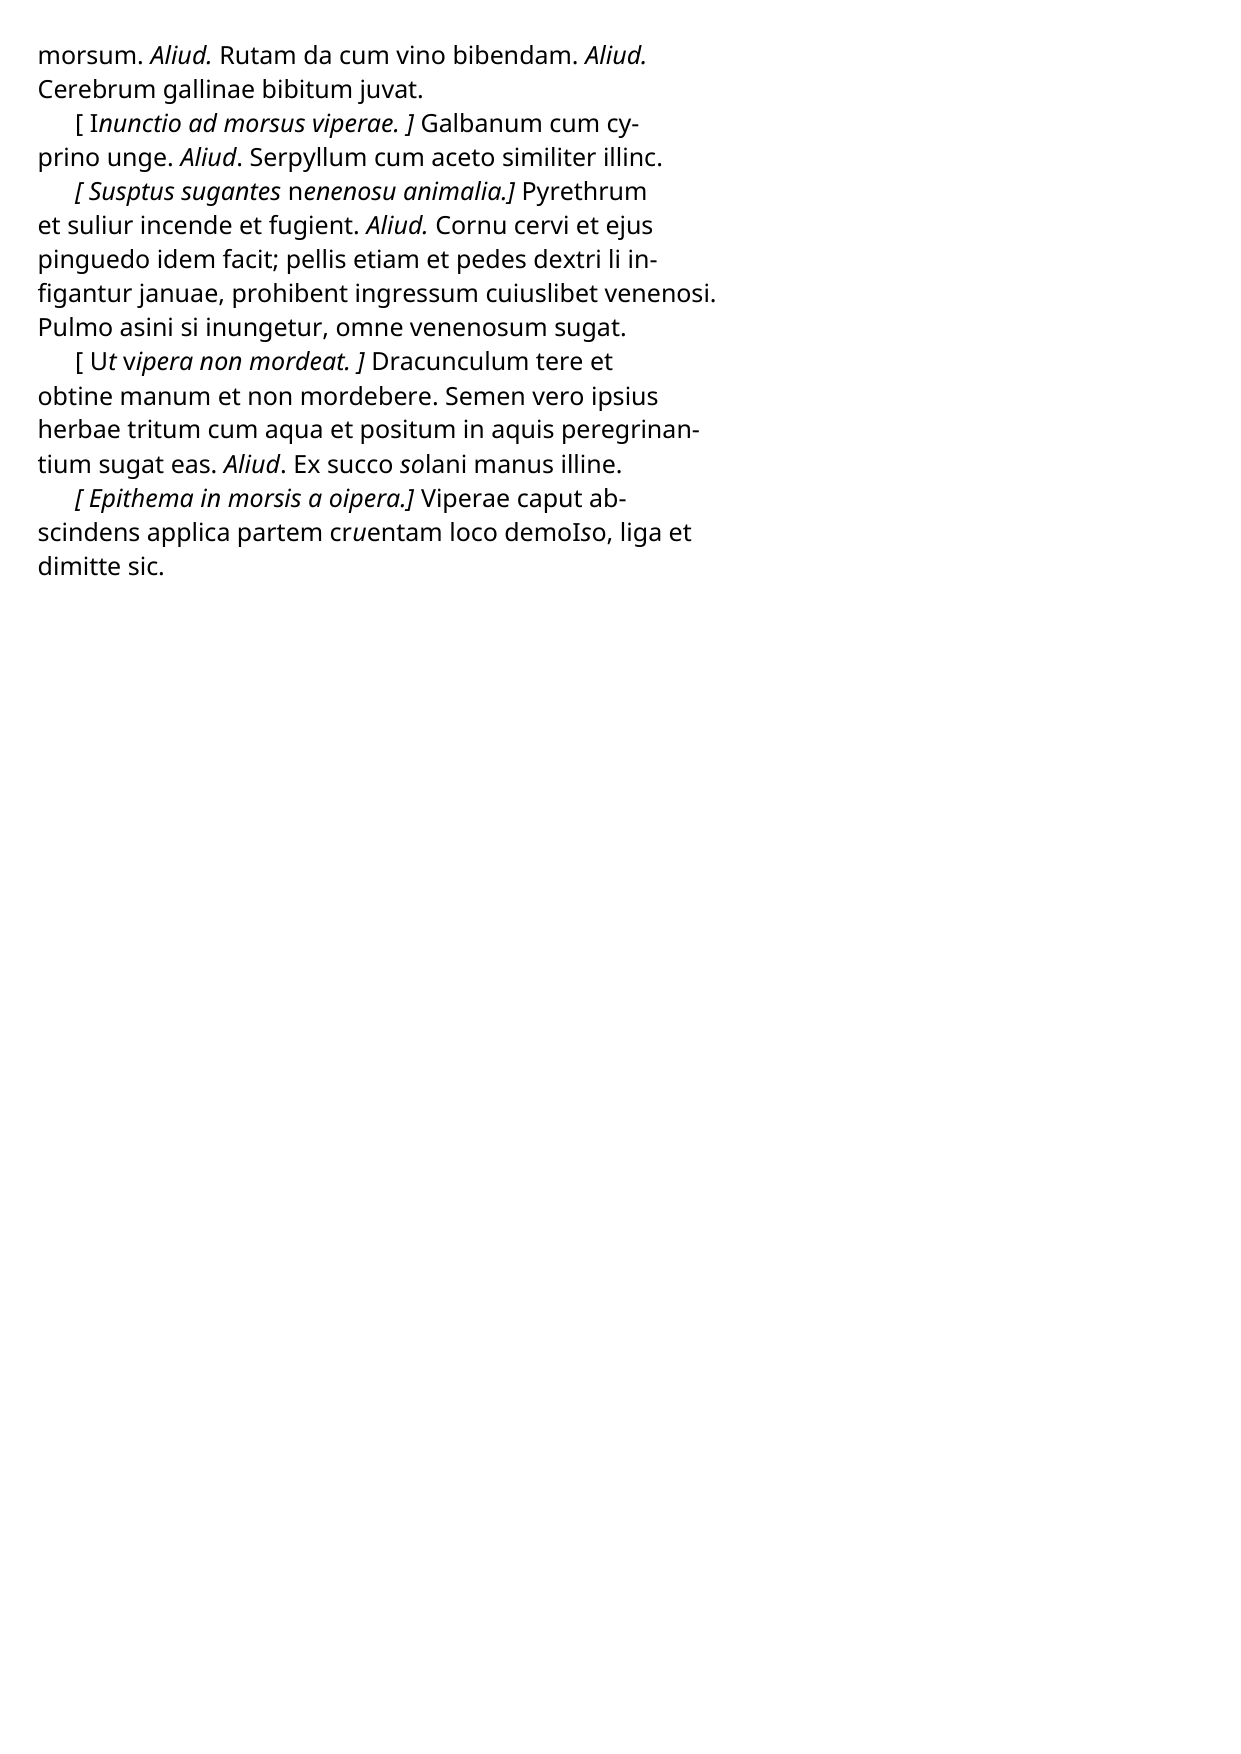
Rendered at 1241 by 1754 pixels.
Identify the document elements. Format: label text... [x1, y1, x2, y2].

text [ Susptus sugantes nenenosu animalia.] Pyrethrum et suliur incende et fugient. Aliud. Cornu cervi et ejus pinguedo idem facit; pellis etiam et pedes dextri li in- figantur januae, prohibent ingressum cuiuslibet venenosi. Pulmo asini si inungetur, omne venenosum sugat. [37, 174, 1203, 344]
text [ Epithema in morsis a oipera.] Viperae caput ab- scindens applica partem cruentam loco demoIso, liga et dimitte sic. [37, 480, 1203, 582]
text morsum. Aliud. Rutam da cum vino bibendam. Aliud. Cerebrum gallinae bibitum juvat. [37, 37, 1203, 106]
text [ Ut vipera non mordeat. ] Dracunculum tere et obtine manum et non mordebere. Semen vero ipsius herbae tritum cum aqua et positum in aquis peregrinan- tium sugat eas. Aliud. Ex succo solani manus illine. [37, 344, 1203, 480]
text [ Inunctio ad morsus viperae. ] Galbanum cum cy- prino unge. Aliud. Serpyllum cum aceto similiter illinc. [37, 106, 1203, 174]
